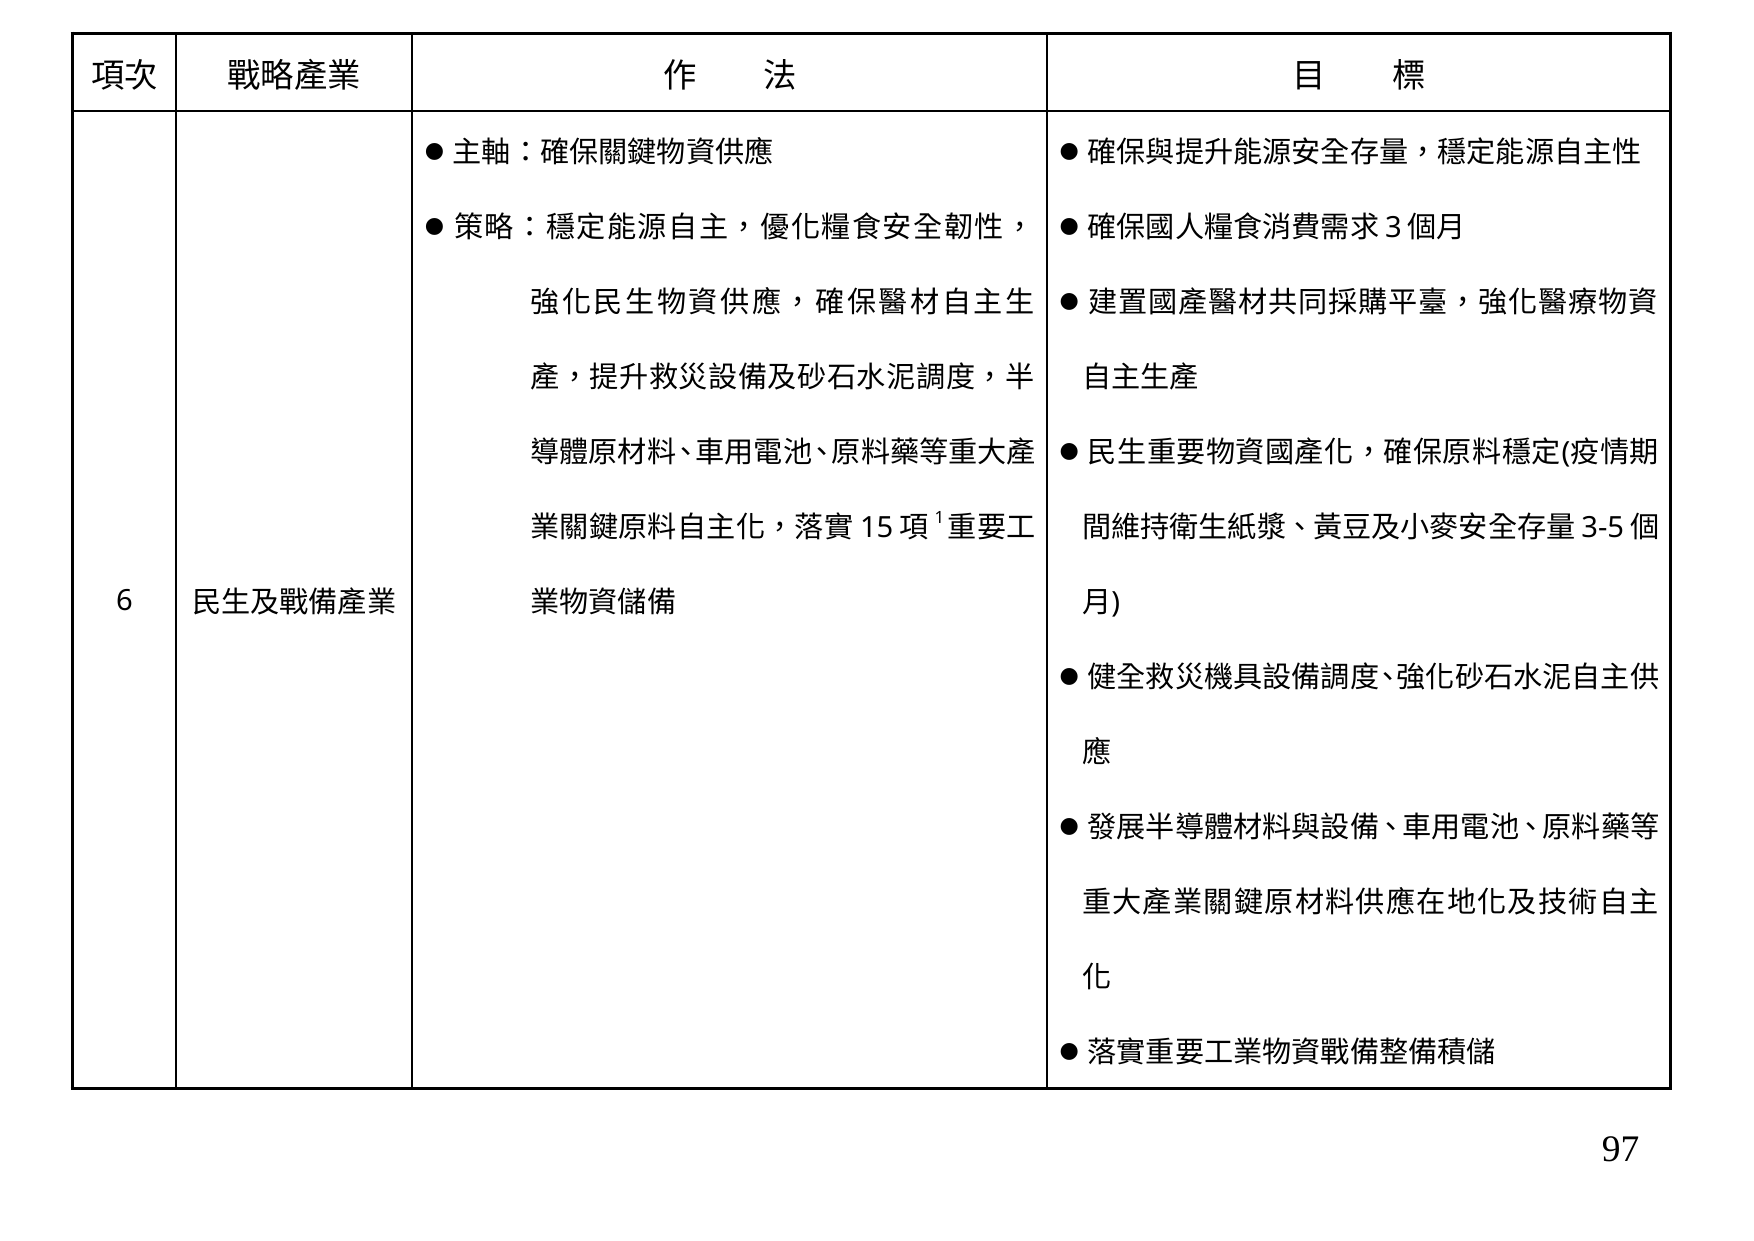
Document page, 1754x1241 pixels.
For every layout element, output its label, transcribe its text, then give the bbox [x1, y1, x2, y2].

table_header 戰略產業 [177, 35, 411, 110]
table_cell 主軸：確保關鍵物資供應 策略：穩定能源自主，優化糧食安全韌性，強化民生物資供應，確保醫材自主生產，提升救災設備及砂石水泥調度，半導體原材料、車用電池、原料藥等重大產業關鍵原料自主化，落實15項1重要工業物資儲備 [413, 112, 1046, 1087]
table_cell 民生及戰備產業 [177, 112, 411, 1087]
table_cell 6 [74, 112, 175, 1087]
table_header 項次 [74, 35, 175, 110]
table_header 目 標 [1048, 35, 1669, 110]
table_cell 確保與提升能源安全存量，穩定能源自主性 確保國人糧食消費需求3個月 建置國產醫材共同採購平臺，強化醫療物資自主生產 民生重要物資國產化，確保原料穩定(疫情期間維持衛生紙漿、黃豆及小麥安全存量3-5個月) 健全救災機具設備調度、強化砂石水泥自主供應 發展半導體材料與設備、車用電池、原料藥等重大產業關鍵原材料供應在地化及技術自主化 落實重要工業物資戰備整備積儲 [1048, 112, 1669, 1087]
table_header 作 法 [413, 35, 1046, 110]
